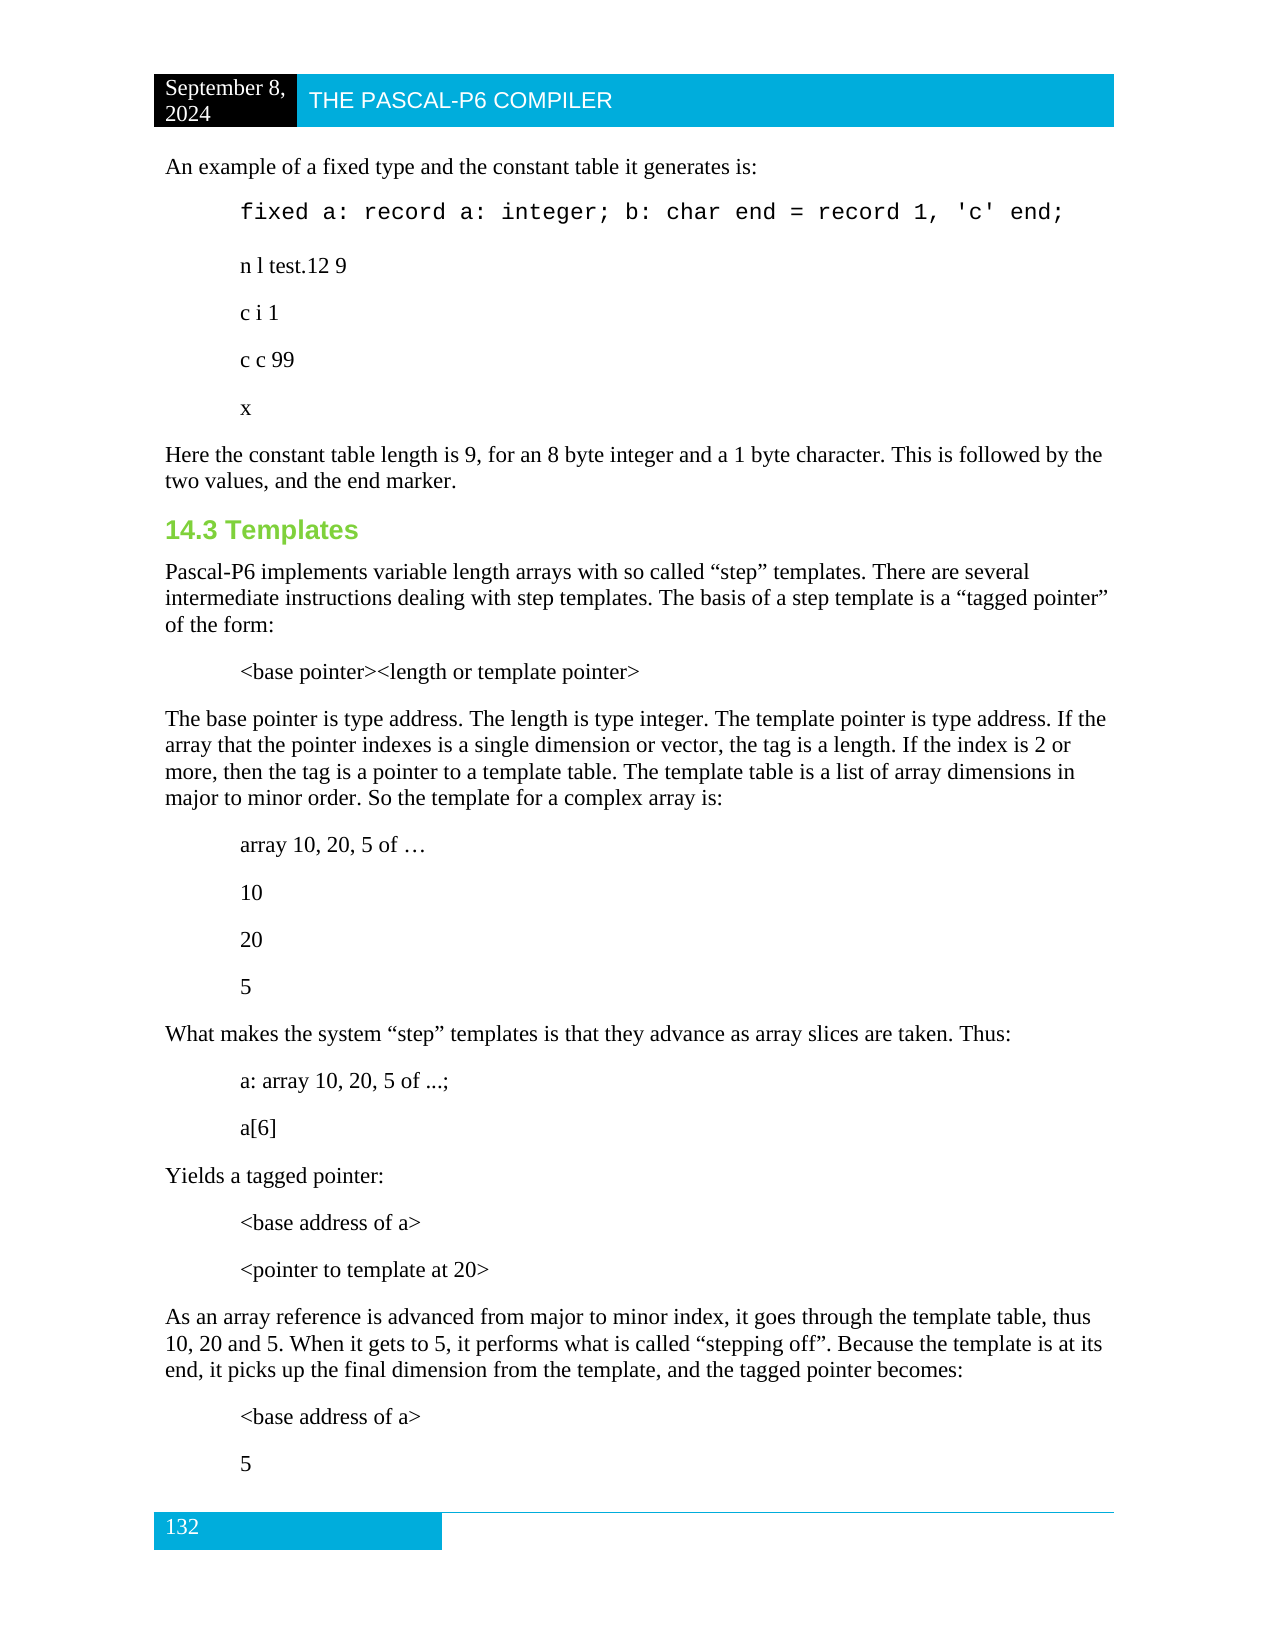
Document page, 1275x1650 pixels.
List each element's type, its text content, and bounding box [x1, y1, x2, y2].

text <base pointer><length or template pointer> [165, 658, 1125, 684]
text a[6] [165, 1114, 1125, 1141]
text a: array 10, 20, 5 of ...; [165, 1067, 1125, 1094]
subtitle Templates [165, 514, 1125, 546]
text <pointer to template at 20> [165, 1256, 1125, 1282]
text As an array reference is advanced from major to minor index, it goes through the template table, thus 10, 20 and 5. When it gets to 5, it performs what is called “stepping off”. Because the template is at its end, it picks up the final dimension from the template, and the tagged pointer becomes: [165, 1303, 1125, 1382]
text Pascal-P6 implements variable length arrays with so called “step” templates. There are several intermediate instructions dealing with step templates. The basis of a step template is a “tagged pointer” of the form: [165, 558, 1125, 637]
text c i 1 [165, 299, 1125, 326]
text 10 [165, 878, 1125, 905]
text 5 [165, 1450, 1125, 1477]
text fixed a: record a: integer; b: char end = record 1, 'c' end; [165, 200, 1125, 226]
text x [165, 393, 1125, 420]
text Yields a tagged pointer: [165, 1162, 1125, 1188]
text c c 99 [165, 346, 1125, 373]
text An example of a fixed type and the constant table it generates is: [165, 153, 1125, 179]
text array 10, 20, 5 of … [165, 831, 1125, 858]
text What makes the system “step” templates is that they advance as array slices are taken. Thus: [165, 1020, 1125, 1046]
text Here the constant table length is 9, for an 8 byte integer and a 1 byte character. This is followed by the two values, and the end marker. [165, 441, 1125, 493]
text <base address of a> [165, 1403, 1125, 1429]
text 5 [165, 973, 1125, 999]
text <base address of a> [165, 1209, 1125, 1235]
text 20 [165, 926, 1125, 952]
text n l test.12 9 [165, 252, 1125, 278]
text The base pointer is type address. The length is type integer. The template pointer is type address. If the array that the pointer indexes is a single dimension or vector, the tag is a length. If the index is 2 or more, then the tag is a pointer to a template table. The template table is a list of array dimensions in major to minor order. So the template for a complex array is: [165, 705, 1125, 811]
